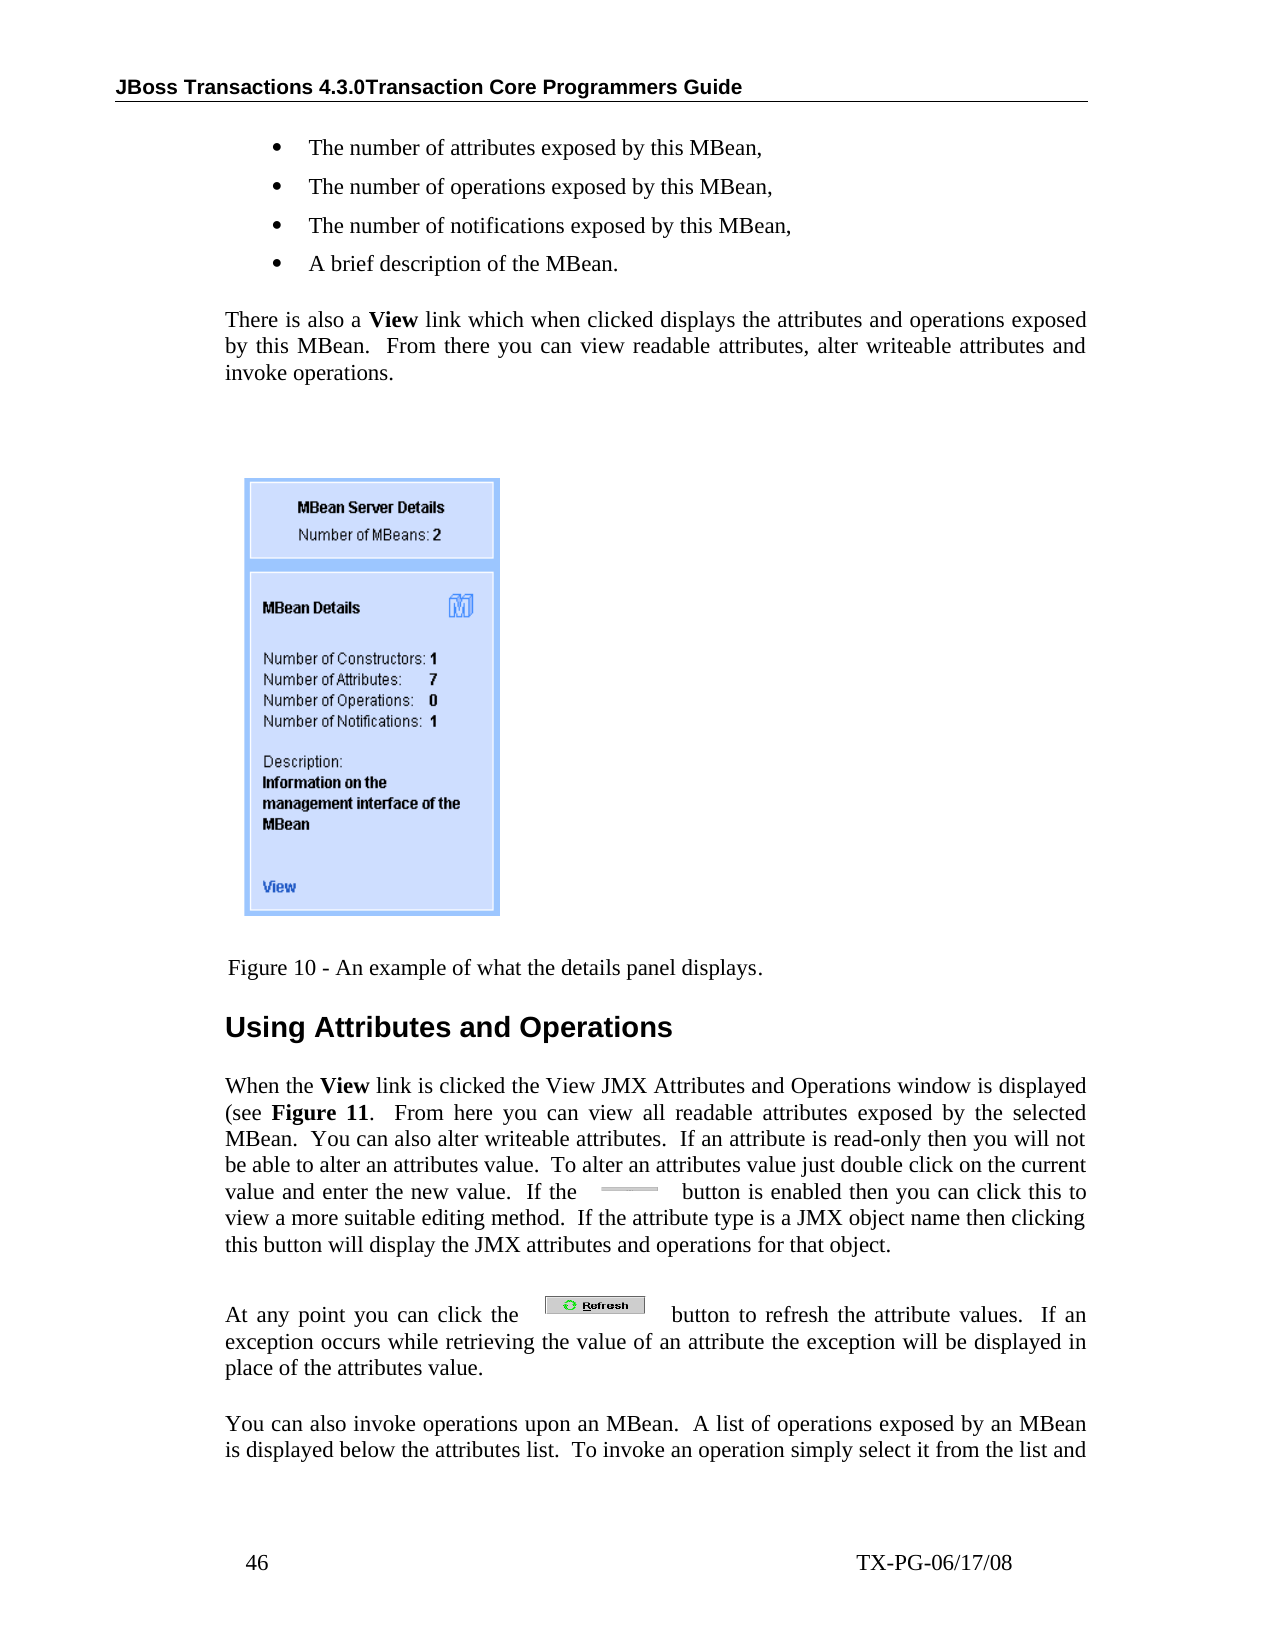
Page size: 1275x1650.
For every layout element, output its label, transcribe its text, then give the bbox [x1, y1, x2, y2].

text Figure 10 - An example of what the details panel displays. [228, 954, 1088, 981]
text When the View link is clicked the View JMX Attributes and Operations window is displayed (see Figure 11. From here you can view all readable attributes exposed by the selected MBean. You can also alter writeable attributes. If an attribute is read-only then you will not be able to alter an attributes value. To alter an attributes value just double click on the current value and enter the new value. If the button is enabled then you can click this to view a more suitable editing method. If the attribute type is a JMX object name then clicking this button will display the JMX attributes and operations for that object. [225, 1072, 1088, 1257]
list The number of attributes exposed by this MBean, [273, 134, 1088, 160]
list The number of notifications exposed by this MBean, [273, 212, 1088, 238]
text At any point you can click the button to refresh the attribute values. If an exception occurs while retrieving the value of an attribute the exception will be displayed in place of the attributes value. [225, 1286, 1088, 1380]
text You can also invoke operations upon an MBean. A list of operations exposed by an MBean is displayed below the attributes list. To invoke an operation simply select it from the list and [225, 1409, 1088, 1462]
list The number of operations exposed by this MBean, [273, 173, 1088, 199]
subtitle Using Attributes and Operations [112, 1010, 1088, 1043]
list A brief description of the MBean. [273, 251, 1088, 277]
text There is also a View link which when clicked displays the attributes and operations exposed by this MBean. From there you can view readable attributes, alter writeable attributes and invoke operations. [225, 306, 1088, 385]
